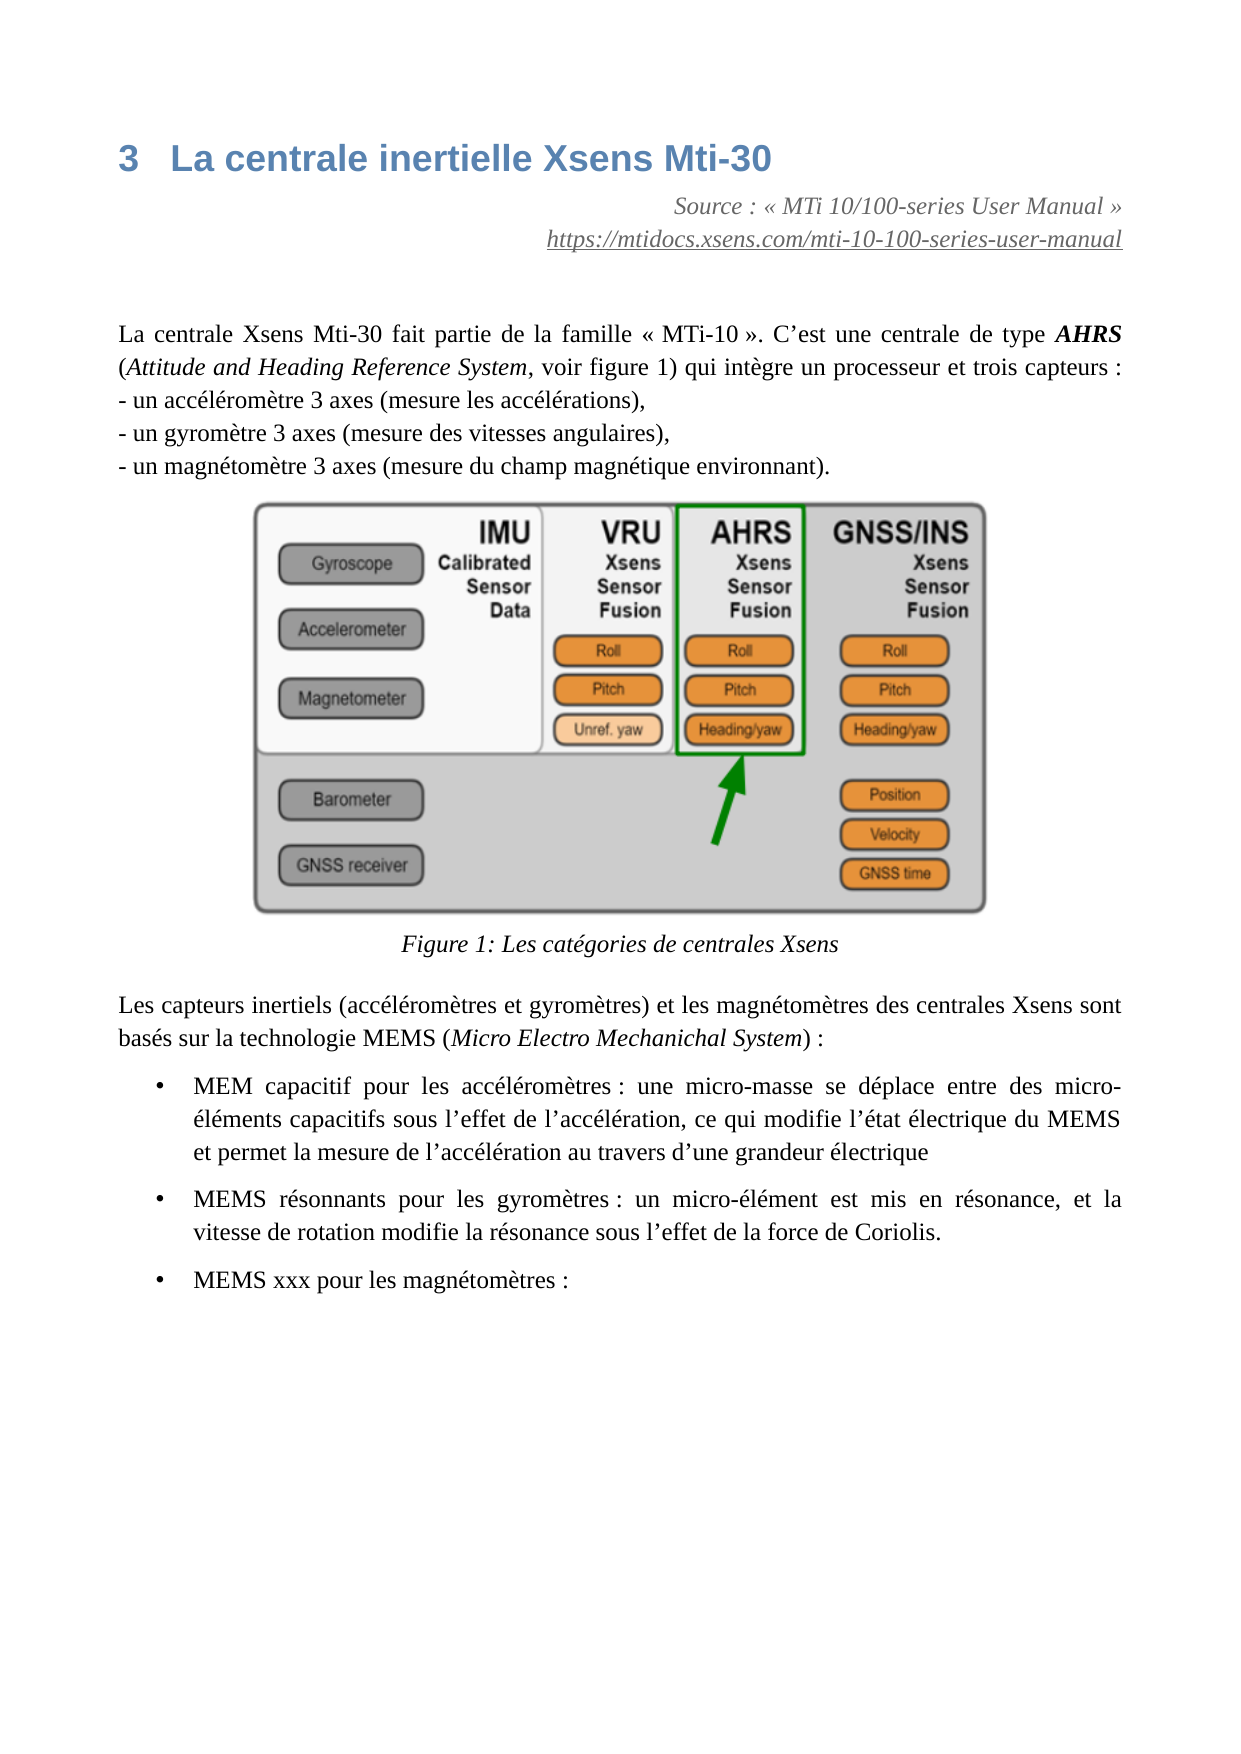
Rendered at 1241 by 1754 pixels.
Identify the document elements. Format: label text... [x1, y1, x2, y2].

picture [251, 498, 989, 917]
text La centrale Xsens Mti-30 fait partie de la famille « MTi-10 ». C’est une centrale de type AHRS (Attitude and Heading Reference System, voir figure 1) qui intègre un processeur et trois capteurs : - un accéléromètre 3 axes (mesure les accélérations), - un gyromètre 3 axes (mesure des vitesses angulaires), - un magnétomètre 3 axes (mesure du champ magnétique environnant). [118, 319, 1122, 480]
list MEMS xxx pour les magnétomètres : [156, 1265, 1122, 1294]
subtitle La centrale inertielle Xsens Mti-30 [118, 136, 1122, 179]
list MEMS résonnants pour les gyromètres : un micro-élément est mis en résonance, et la vitesse de rotation modifie la résonance sous l’effet de la force de Coriolis. [156, 1184, 1122, 1246]
text Figure 1: Les catégories de centrales Xsens [252, 917, 989, 957]
list MEM capacitif pour les accéléromètres : une micro-masse se déplace entre des micro-éléments capacitifs sous l’effet de l’accélération, ce qui modifie l’état électrique du MEMS et permet la mesure de l’accélération au travers d’une grandeur électrique [156, 1071, 1122, 1166]
text Source : « MTi 10/100-series User Manual » https://mtidocs.xsens.com/mti-10-100-series-user-manual [118, 191, 1122, 252]
text Les capteurs inertiels (accéléromètres et gyromètres) et les magnétomètres des centrales Xsens sont basés sur la technologie MEMS (Micro Electro Mechanichal System) : [118, 990, 1122, 1052]
